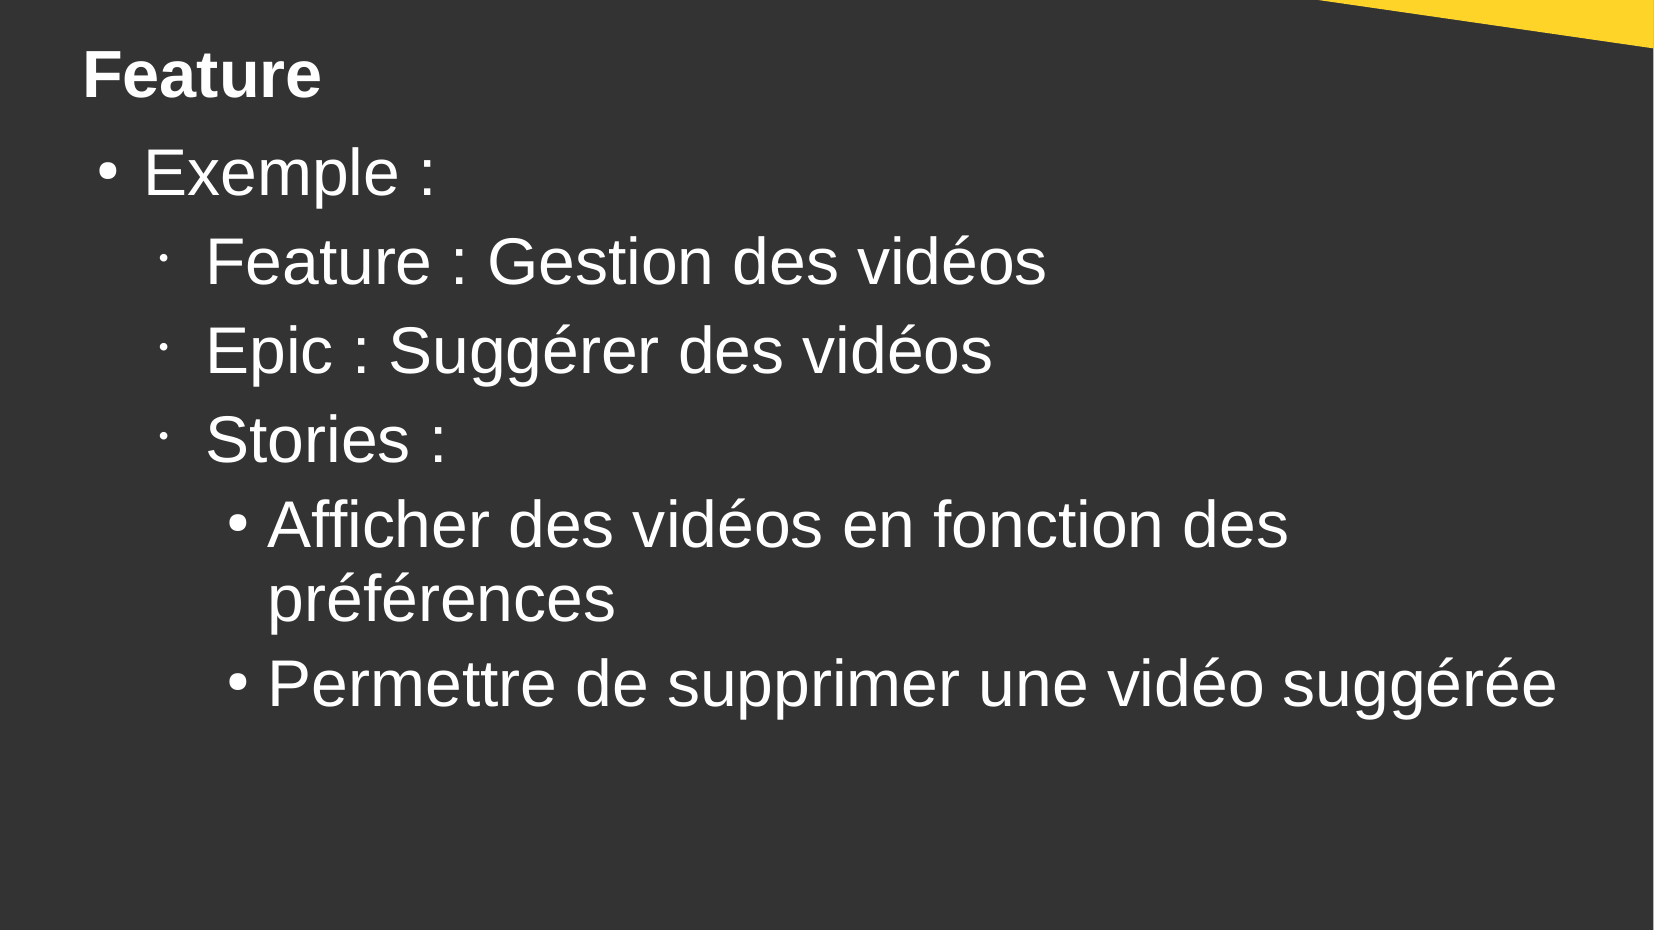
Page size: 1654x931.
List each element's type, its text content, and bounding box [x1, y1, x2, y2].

title Feature [82, 37, 1571, 122]
text_box [1318, 0, 1654, 49]
list Exemple : Feature : Gestion des vidéos Epic : Suggérer des vidéos Stories : Afficher des vidéos en fonction des préférences Permettre de supprimer une vidéo suggérée [80, 135, 1620, 777]
